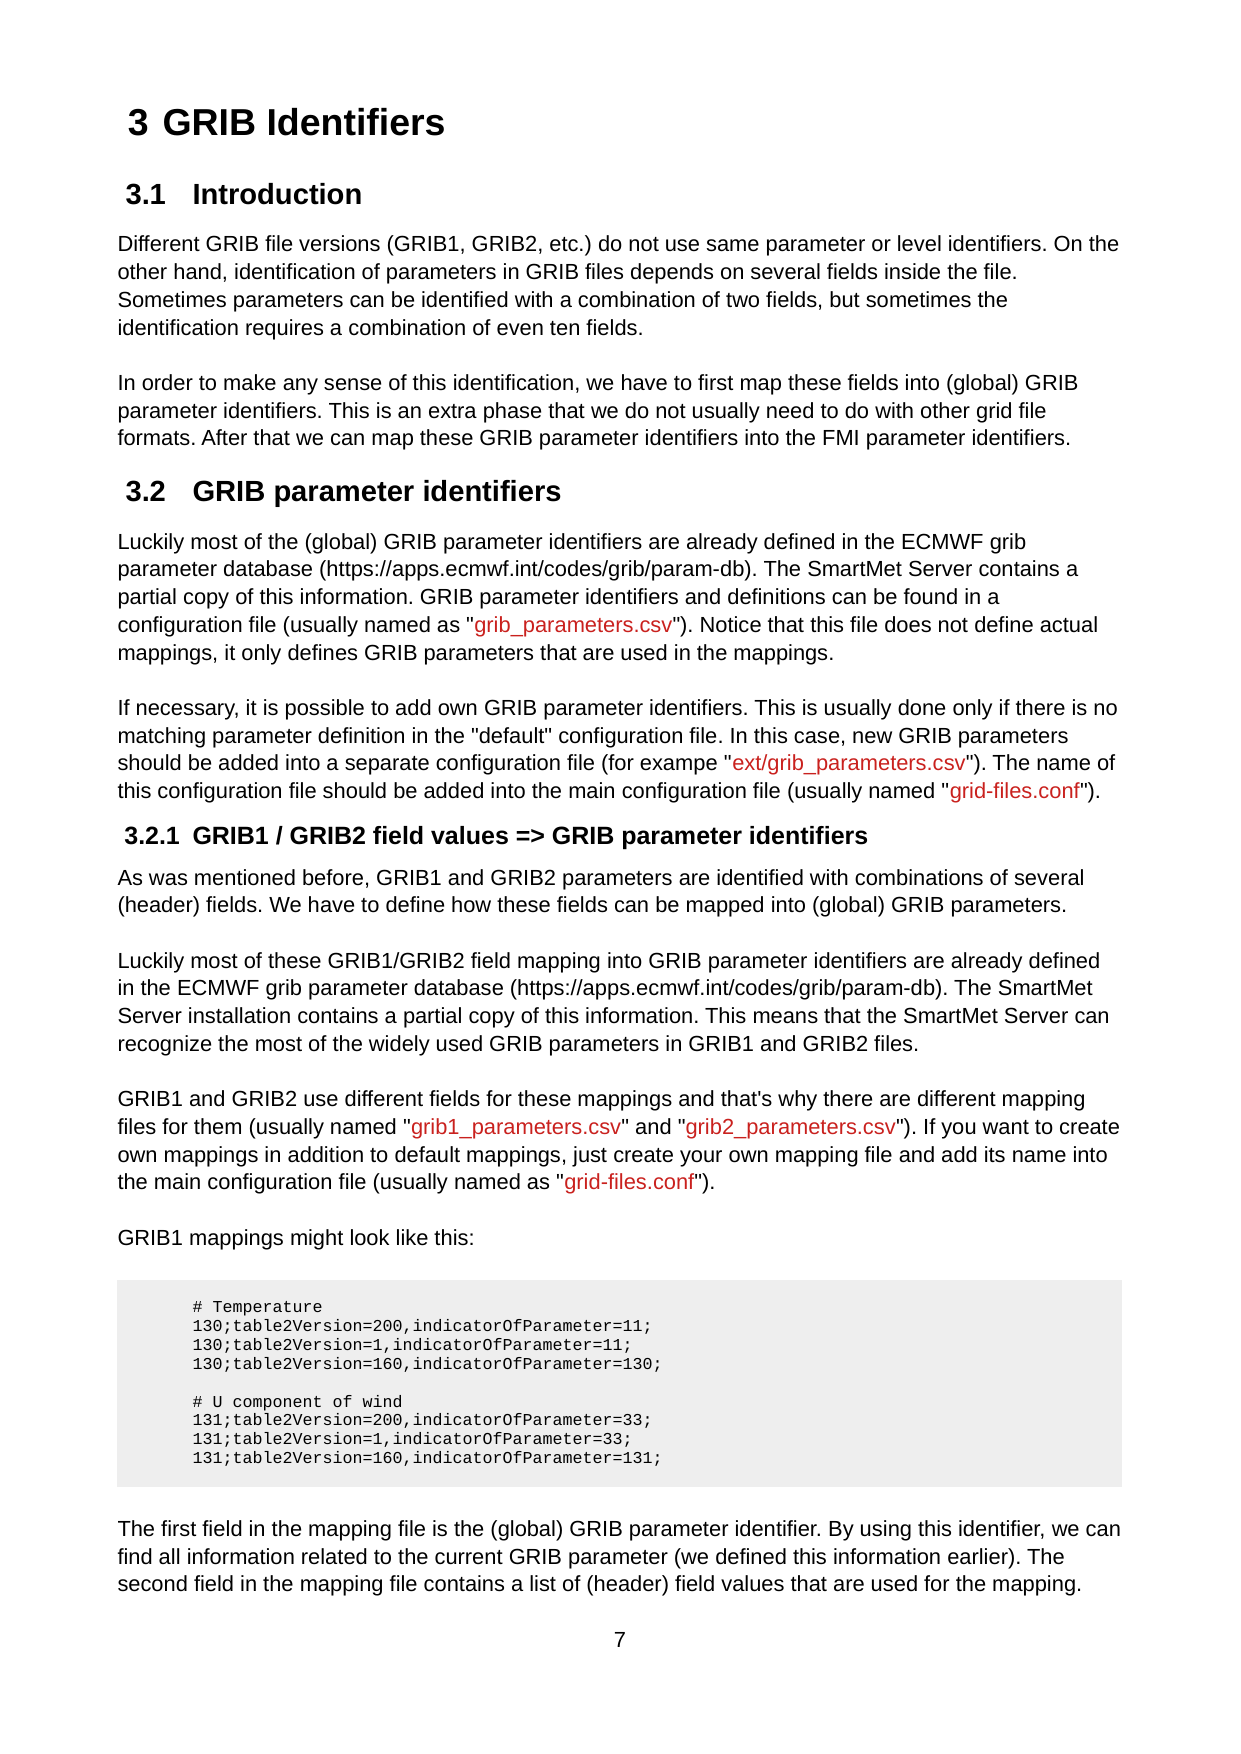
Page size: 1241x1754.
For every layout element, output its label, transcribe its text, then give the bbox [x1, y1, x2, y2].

text 130;table2Version=200,indicatorOfParameter=11; [117, 1318, 1122, 1337]
text Different GRIB file versions (GRIB1, GRIB2, etc.) do not use same parameter or level identifiers. On the other hand, identification of parameters in GRIB files depends on several fields inside the file. Sometimes parameters can be identified with a combination of two fields, but sometimes the identification requires a combination of even ten fields. [117, 231, 1122, 339]
subtitle GRIB1 / GRIB2 field values => GRIB parameter identifiers [117, 821, 1122, 849]
text In order to make any sense of this identification, we have to first map these fields into (global) GRIB parameter identifiers. This is an extra phase that we do not usually need to do with other grid file formats. After that we can map these GRIB parameter identifiers into the FMI parameter identifiers. [117, 370, 1122, 450]
text # U component of wind [117, 1393, 1122, 1412]
text # Temperature [117, 1299, 1122, 1318]
text 131;table2Version=200,indicatorOfParameter=33; [117, 1412, 1122, 1431]
text 131;table2Version=1,indicatorOfParameter=33; [117, 1431, 1122, 1450]
text 131;table2Version=160,indicatorOfParameter=131; [117, 1450, 1122, 1468]
text GRIB1 and GRIB2 use different fields for these mappings and that's why there are different mapping files for them (usually named "grib1_parameters.csv" and "grib2_parameters.csv"). If you want to create own mappings in addition to default mappings, just create your own mapping file and add its name into the main configuration file (usually named as "grid-files.conf"). [117, 1086, 1122, 1194]
text As was mentioned before, GRIB1 and GRIB2 parameters are identified with combinations of several (header) fields. We have to define how these fields can be mapped into (global) GRIB parameters. [117, 864, 1122, 917]
text Luckily most of the (global) GRIB parameter identifiers are already defined in the ECMWF grib parameter database (https://apps.ecmwf.int/codes/grib/param-db). The SmartMet Server contains a partial copy of this information. GRIB parameter identifiers and definitions can be found in a configuration file (usually named as "grib_parameters.csv"). Notice that this file does not define actual mappings, it only defines GRIB parameters that are used in the mappings. [117, 528, 1122, 664]
text If necessary, it is possible to add own GRIB parameter identifiers. This is usually done only if there is no matching parameter definition in the "default" configuration file. In this case, new GRIB parameters should be added into a separate configuration file (for exampe "ext/grib_parameters.csv"). The name of this configuration file should be added into the main configuration file (usually named "grid-files.conf"). [117, 695, 1122, 803]
text The first field in the mapping file is the (global) GRIB parameter identifier. By using this identifier, we can find all information related to the current GRIB parameter (we defined this information earlier). The second field in the mapping file contains a list of (header) field values that are used for the mapping. [117, 1516, 1122, 1596]
text 130;table2Version=1,indicatorOfParameter=11; [117, 1337, 1122, 1355]
text Luckily most of these GRIB1/GRIB2 field mapping into GRIB parameter identifiers are already defined in the ECMWF grib parameter database (https://apps.ecmwf.int/codes/grib/param-db). The SmartMet Server installation contains a partial copy of this information. This means that the SmartMet Server can recognize the most of the widely used GRIB parameters in GRIB1 and GRIB2 files. [117, 947, 1122, 1056]
subtitle Introduction [117, 177, 1122, 210]
text 130;table2Version=160,indicatorOfParameter=130; [117, 1355, 1122, 1374]
text GRIB1 mappings might look like this: [117, 1224, 1122, 1250]
subtitle GRIB Identifiers [117, 100, 1122, 143]
subtitle GRIB parameter identifiers [117, 474, 1122, 507]
